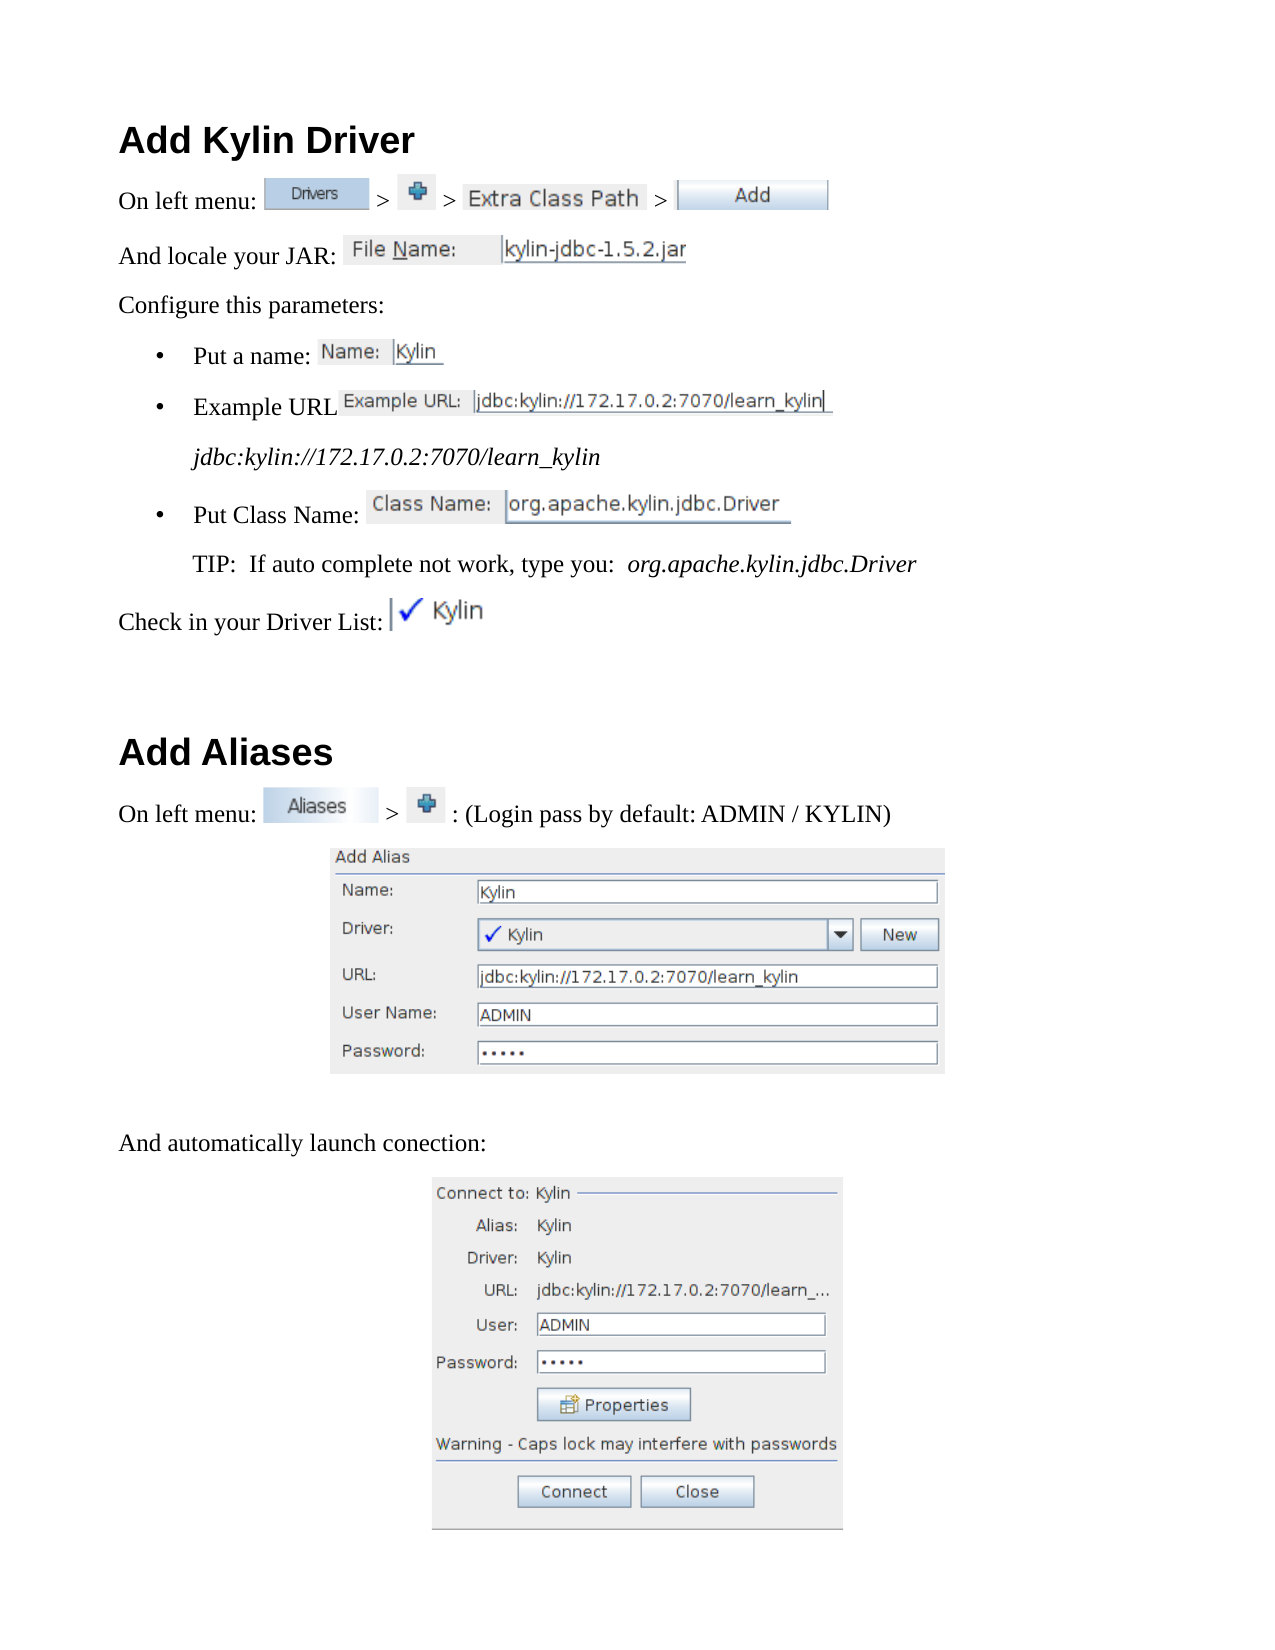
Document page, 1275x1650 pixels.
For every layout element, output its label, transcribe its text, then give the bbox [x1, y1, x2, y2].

picture [673, 180, 829, 210]
text Configure this parameters: [118, 290, 1157, 319]
text And automatically launch conection: [118, 1128, 1157, 1157]
picture [317, 339, 444, 365]
picture [389, 598, 492, 631]
picture [343, 235, 686, 265]
subtitle Add Kylin Driver [118, 118, 1157, 162]
list Put Class Name: [156, 491, 1157, 529]
picture [338, 390, 833, 416]
picture [462, 184, 648, 210]
picture [396, 174, 437, 210]
text Check in your Driver List: [118, 598, 1157, 636]
text TIP: If auto complete not work, type you: org.apache.kylin.jdbc.Driver [118, 549, 1157, 578]
picture [405, 787, 446, 823]
text And locale your JAR: [118, 235, 1157, 270]
text On left menu: > : (Login pass by default: ADMIN / KYLIN) [118, 786, 1157, 828]
picture [366, 490, 792, 524]
picture [330, 848, 945, 1074]
list Example URL [156, 390, 1157, 421]
list jdbc:kylin://172.17.0.2:7070/learn_kylin [156, 442, 1157, 470]
subtitle Add Aliases [118, 730, 1157, 774]
text On left menu: > > > [118, 174, 1157, 215]
picture [263, 178, 370, 210]
picture [431, 1177, 844, 1530]
list Put a name: [156, 339, 1157, 370]
picture [263, 786, 379, 823]
